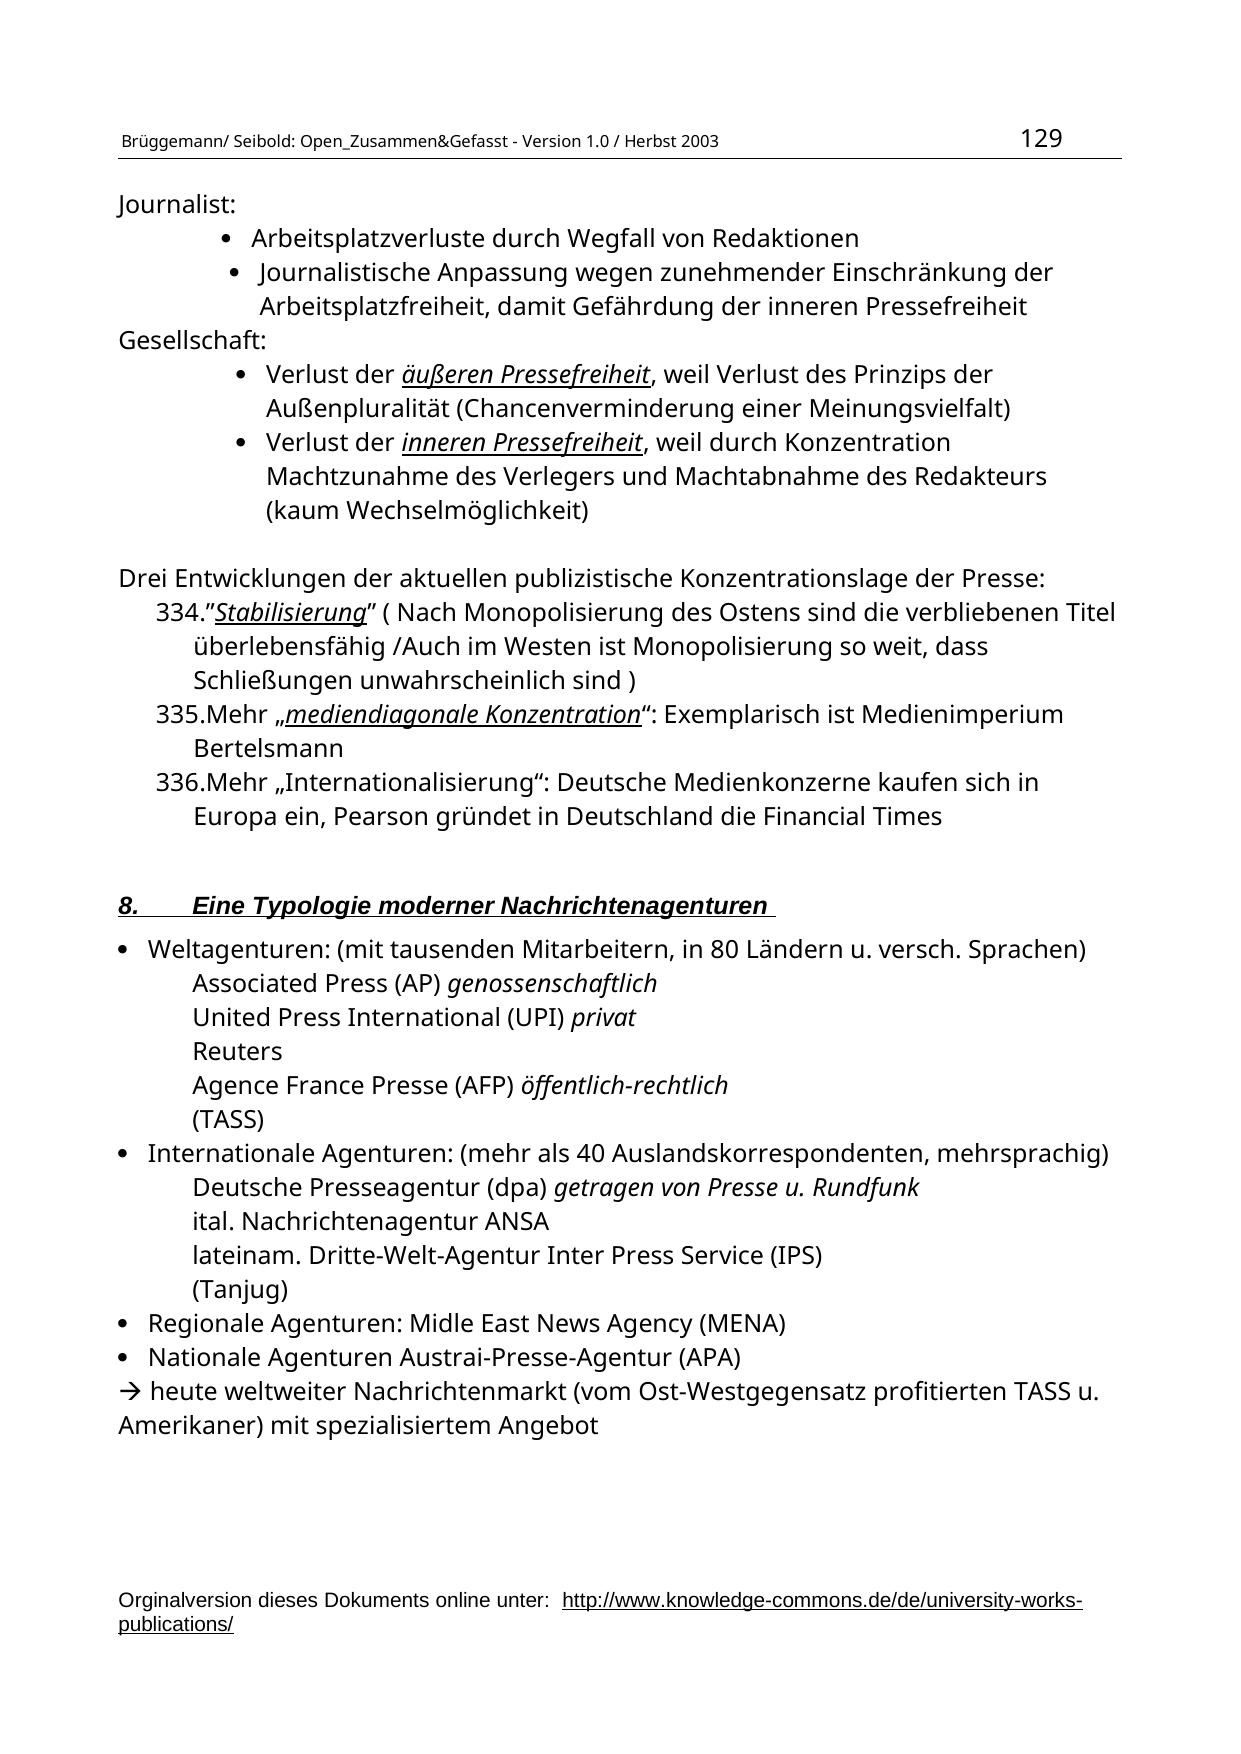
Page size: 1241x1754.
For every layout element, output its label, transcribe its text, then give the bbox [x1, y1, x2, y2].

text Associated Press (AP) genossenschaftlich [118, 966, 1122, 1000]
text ital. Nachrichtenagentur ANSA [118, 1204, 1122, 1238]
text (Tanjug) [118, 1272, 1122, 1306]
text United Press International (UPI) privat [118, 1000, 1122, 1034]
text (TASS) [118, 1102, 1122, 1136]
list Weltagenturen: (mit tausenden Mitarbeitern, in 80 Ländern u. versch. Sprachen) [118, 932, 1122, 966]
text Drei Entwicklungen der aktuellen publizistische Konzentrationslage der Presse: [118, 561, 1122, 595]
list Verlust der äußeren Pressefreiheit, weil Verlust des Prinzips der Außenpluralität (Chancenverminderung einer Meinungsvielfalt) [236, 357, 1122, 425]
text Deutsche Presseagentur (dpa) getragen von Presse u. Rundfunk [118, 1170, 1122, 1204]
text Journalist: [118, 187, 1122, 221]
text Gesellschaft: [118, 323, 1122, 357]
list Internationale Agenturen: (mehr als 40 Auslandskorrespondenten, mehrsprachig) [118, 1136, 1122, 1170]
list Nationale Agenturen Austrai-Presse-Agentur (APA) [118, 1340, 1122, 1374]
subtitle Eine Typologie moderner Nachrichtenagenturen [118, 892, 1122, 920]
list Verlust der inneren Pressefreiheit, weil durch Konzentration Machtzunahme des Verlegers und Machtabnahme des Redakteurs (kaum Wechselmöglichkeit) [236, 425, 1122, 527]
list ”Stabilisierung” ( Nach Monopolisierung des Ostens sind die verbliebenen Titel überlebensfähig /Auch im Westen ist Monopolisierung so weit, dass Schließungen unwahrscheinlich sind ) [156, 595, 1122, 697]
text lateinam. Dritte-Welt-Agentur Inter Press Service (IPS) [118, 1238, 1122, 1272]
text  heute weltweiter Nachrichtenmarkt (vom Ost-Westgegensatz profitierten TASS u. Amerikaner) mit spezialisiertem Angebot [118, 1374, 1122, 1442]
list Mehr „mediendiagonale Konzentration“: Exemplarisch ist Medienimperium Bertelsmann [156, 697, 1122, 765]
list Regionale Agenturen: Midle East News Agency (MENA) [118, 1306, 1122, 1340]
text Reuters [118, 1034, 1122, 1068]
list Arbeitsplatzverluste durch Wegfall von Redaktionen [222, 221, 1122, 255]
list Journalistische Anpassung wegen zunehmender Einschränkung der Arbeitsplatzfreiheit, damit Gefährdung der inneren Pressefreiheit [230, 255, 1122, 323]
text Agence France Presse (AFP) öffentlich-rechtlich [118, 1068, 1122, 1102]
list Mehr „Internationalisierung“: Deutsche Medienkonzerne kaufen sich in Europa ein, Pearson gründet in Deutschland die Financial Times [156, 765, 1122, 833]
